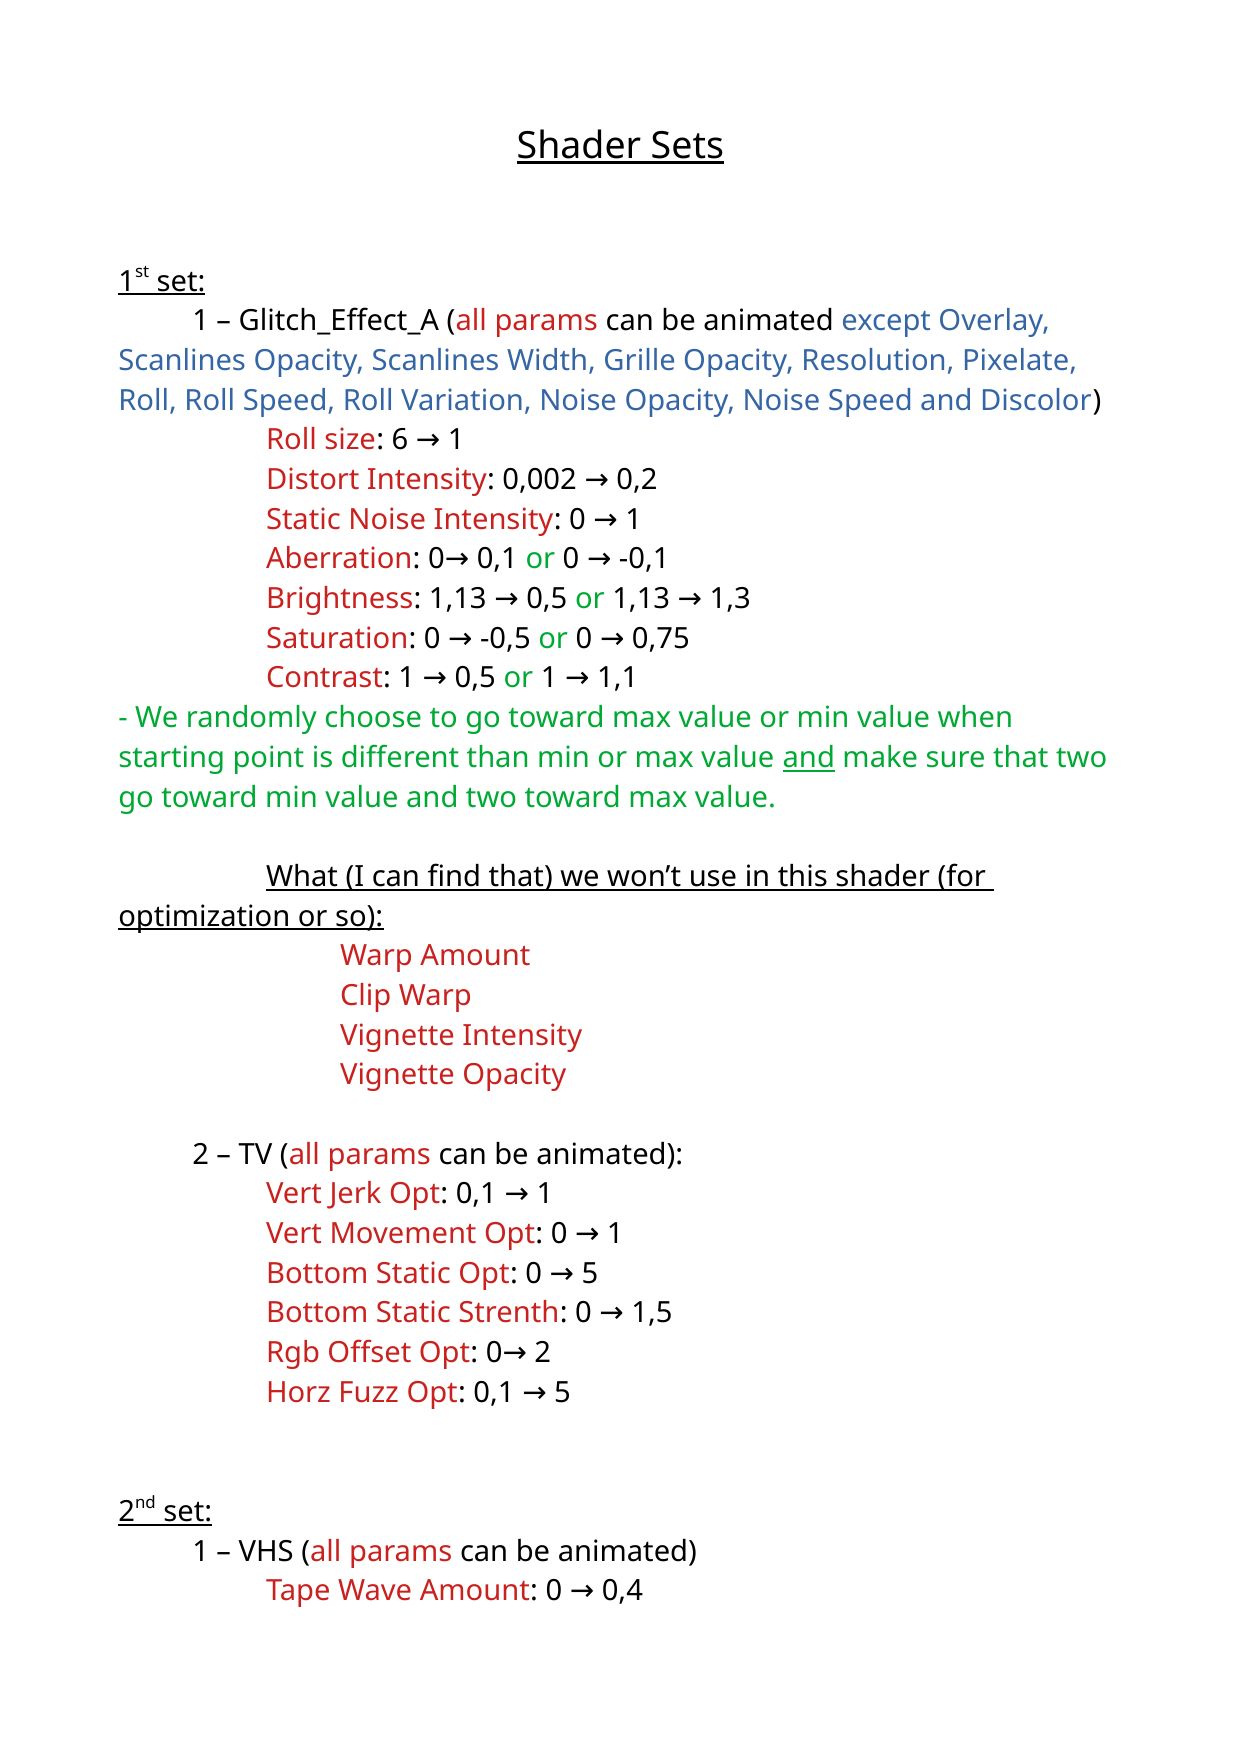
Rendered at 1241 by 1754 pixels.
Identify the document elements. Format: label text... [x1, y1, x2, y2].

text Saturation: 0 → -0,5 or 0 → 0,75 [118, 617, 1122, 657]
text - We randomly choose to go toward max value or min value when starting point is different than min or max value and make sure that two go toward min value and two toward max value. [118, 696, 1122, 816]
text Aberration: 0→ 0,1 or 0 → -0,1 [118, 538, 1122, 577]
text Vignette Intensity [118, 1014, 1122, 1054]
text Bottom Static Strenth: 0 → 1,5 [118, 1292, 1122, 1331]
text Horz Fuzz Opt: 0,1 → 5 [118, 1371, 1122, 1411]
text Vert Jerk Opt: 0,1 → 1 [118, 1173, 1122, 1212]
text Roll size: 6 → 1 [118, 419, 1122, 458]
text 1 – Glitch_Effect_A (all params can be animated except Overlay, Scanlines Opacity, Scanlines Width, Grille Opacity, Resolution, Pixelate, Roll, Roll Speed, Roll Variation, Noise Opacity, Noise Speed and Discolor) [118, 299, 1122, 419]
text 2 – TV (all params can be animated): [118, 1133, 1122, 1173]
text 1 – VHS (all params can be animated) [118, 1530, 1122, 1569]
text Vignette Opacity [118, 1054, 1122, 1093]
text Static Noise Intensity: 0 → 1 [118, 498, 1122, 538]
text Distort Intensity: 0,002 → 0,2 [118, 458, 1122, 498]
text 1st set: [118, 260, 1122, 299]
text Bottom Static Opt: 0 → 5 [118, 1252, 1122, 1292]
text Shader Sets [118, 118, 1122, 169]
text Vert Movement Opt: 0 → 1 [118, 1212, 1122, 1252]
text Brightness: 1,13 → 0,5 or 1,13 → 1,3 [118, 577, 1122, 617]
text Rgb Offset Opt: 0→ 2 [118, 1331, 1122, 1371]
text Contrast: 1 → 0,5 or 1 → 1,1 [118, 657, 1122, 696]
text What (I can find that) we won’t use in this shader (for optimization or so): [118, 855, 1122, 934]
text 2nd set: [118, 1490, 1122, 1530]
text Warp Amount [118, 934, 1122, 974]
text Tape Wave Amount: 0 → 0,4 [118, 1569, 1122, 1609]
text Clip Warp [118, 974, 1122, 1014]
